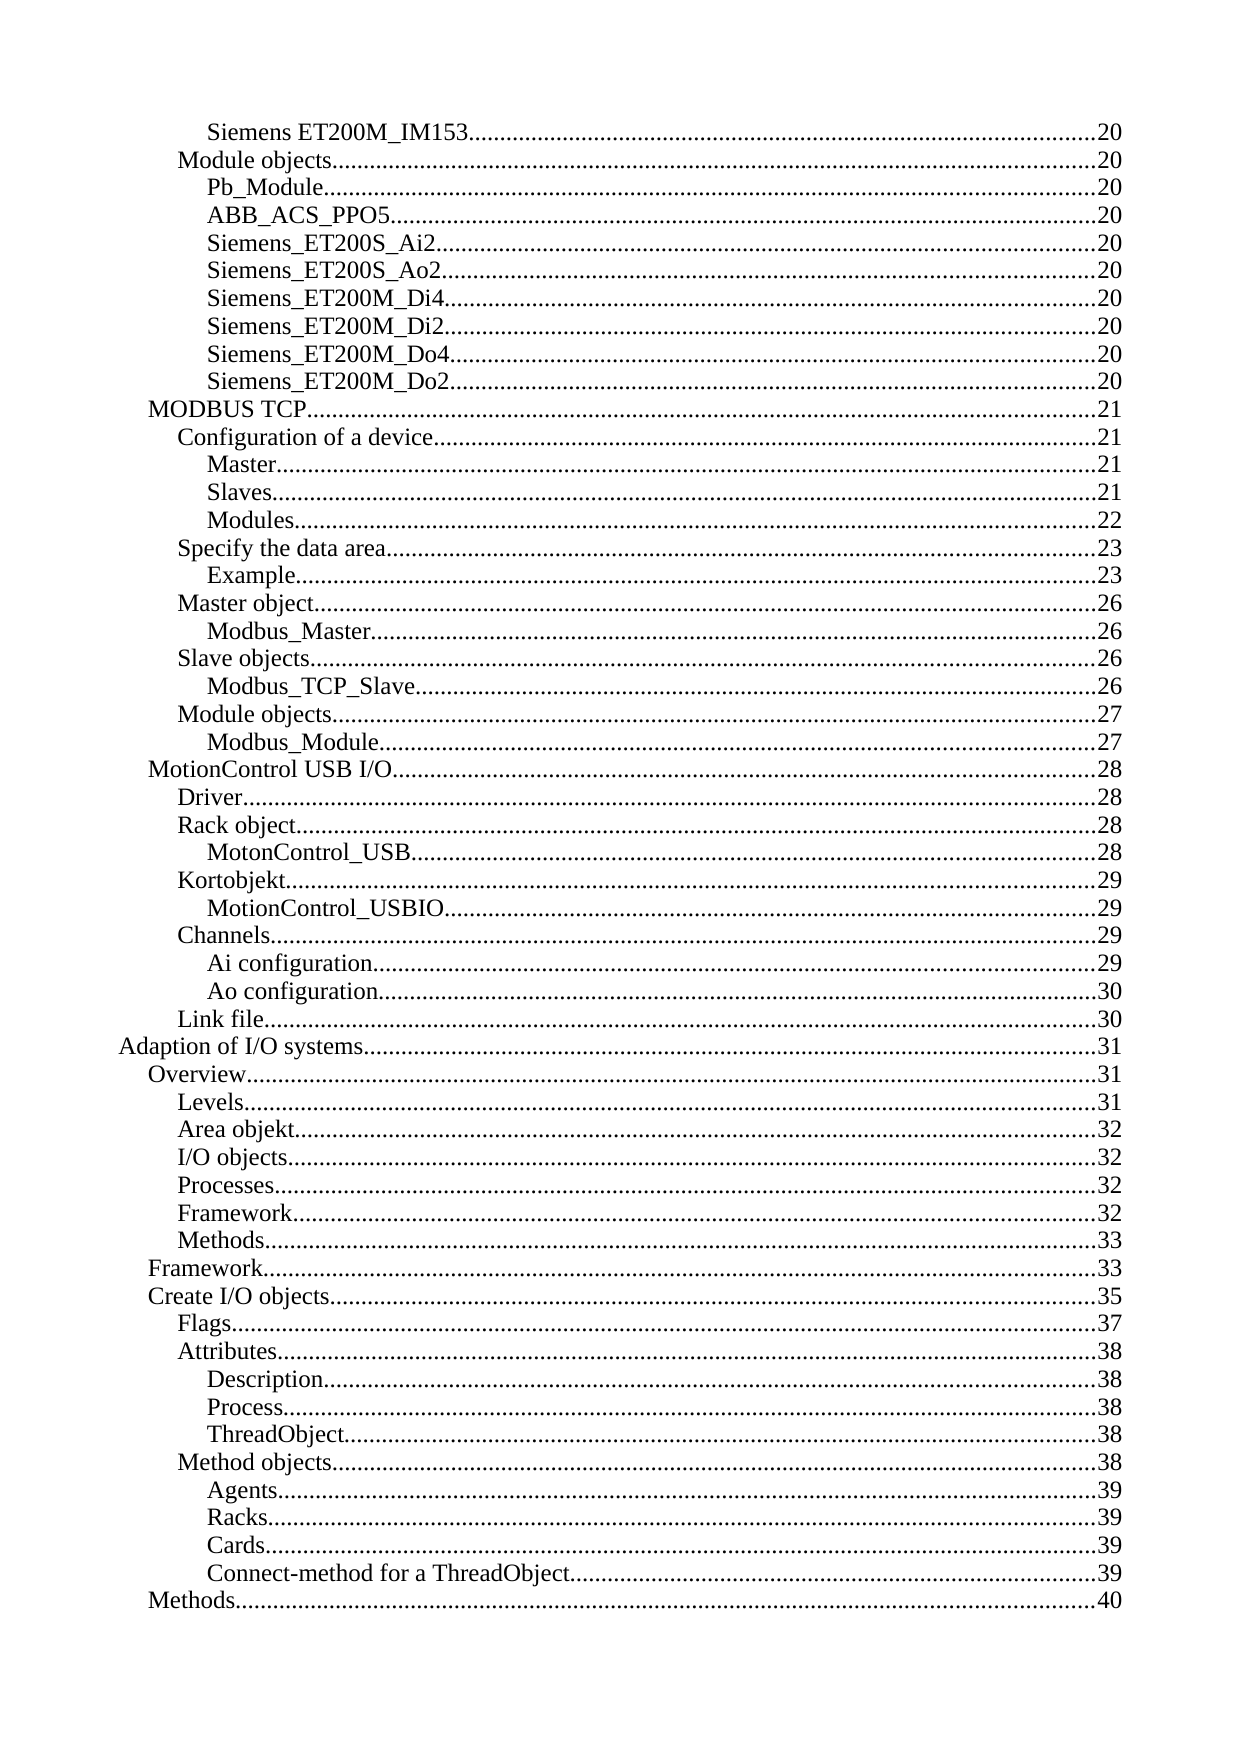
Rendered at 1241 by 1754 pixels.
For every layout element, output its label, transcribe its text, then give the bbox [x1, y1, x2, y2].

text Slaves 21 [207, 478, 1122, 506]
text Siemens_ET200S_Ai2 20 [207, 229, 1122, 257]
text Method objects 38 [177, 1448, 1122, 1476]
text Agents 39 [207, 1476, 1122, 1503]
text Master object 26 [177, 589, 1122, 617]
text Siemens_ET200M_Do4 20 [207, 340, 1122, 367]
text ABB_ACS_PPO5 20 [207, 201, 1122, 229]
text Racks 39 [207, 1503, 1122, 1531]
text Module objects 20 [177, 146, 1122, 173]
text Area objekt 32 [177, 1116, 1122, 1143]
text Module objects 27 [177, 700, 1122, 728]
text I/O objects 32 [177, 1143, 1122, 1171]
text Channels 29 [177, 922, 1122, 949]
text Methods 40 [148, 1587, 1122, 1614]
text Kortobjekt 29 [177, 866, 1122, 894]
text Pb_Module 20 [207, 173, 1122, 201]
text Specify the data area 23 [177, 534, 1122, 561]
text Create I/O objects 35 [148, 1282, 1122, 1309]
text Driver 28 [177, 783, 1122, 811]
text Siemens_ET200M_Di4 20 [207, 284, 1122, 312]
text ThreadObject 38 [207, 1420, 1122, 1448]
text Attributes 38 [177, 1337, 1122, 1365]
text Process 38 [207, 1393, 1122, 1420]
text Flags 37 [177, 1309, 1122, 1337]
text Description 38 [207, 1365, 1122, 1393]
text Slave objects 26 [177, 644, 1122, 672]
text Framework 32 [177, 1199, 1122, 1226]
text Adaption of I/O systems 31 [118, 1032, 1122, 1060]
text Processes 32 [177, 1171, 1122, 1199]
text MotionControl_USBIO 29 [207, 894, 1122, 922]
text Connect-method for a ThreadObject 39 [207, 1559, 1122, 1587]
text Overview 31 [148, 1060, 1122, 1088]
text Ao configuration 30 [207, 977, 1122, 1005]
text Siemens_ET200M_Do2 20 [207, 367, 1122, 395]
text Modbus_Master 26 [207, 617, 1122, 644]
text Siemens_ET200M_Di2 20 [207, 312, 1122, 340]
text Modules 22 [207, 506, 1122, 534]
text Example 23 [207, 561, 1122, 589]
text Framework 33 [148, 1254, 1122, 1282]
text Siemens ET200M_IM153 20 [207, 118, 1122, 146]
text Ai configuration 29 [207, 949, 1122, 977]
text Siemens_ET200S_Ao2 20 [207, 257, 1122, 284]
text MODBUS TCP 21 [148, 395, 1122, 423]
text Master 21 [207, 451, 1122, 478]
text MotonControl_USB 28 [207, 838, 1122, 866]
text Cards 39 [207, 1531, 1122, 1559]
text MotionControl USB I/O 28 [148, 755, 1122, 783]
text Rack object 28 [177, 811, 1122, 838]
text Modbus_Module 27 [207, 728, 1122, 755]
text Configuration of a device 21 [177, 423, 1122, 451]
text Modbus_TCP_Slave 26 [207, 672, 1122, 700]
text Methods 33 [177, 1226, 1122, 1254]
text Link file 30 [177, 1005, 1122, 1032]
text Levels 31 [177, 1088, 1122, 1116]
